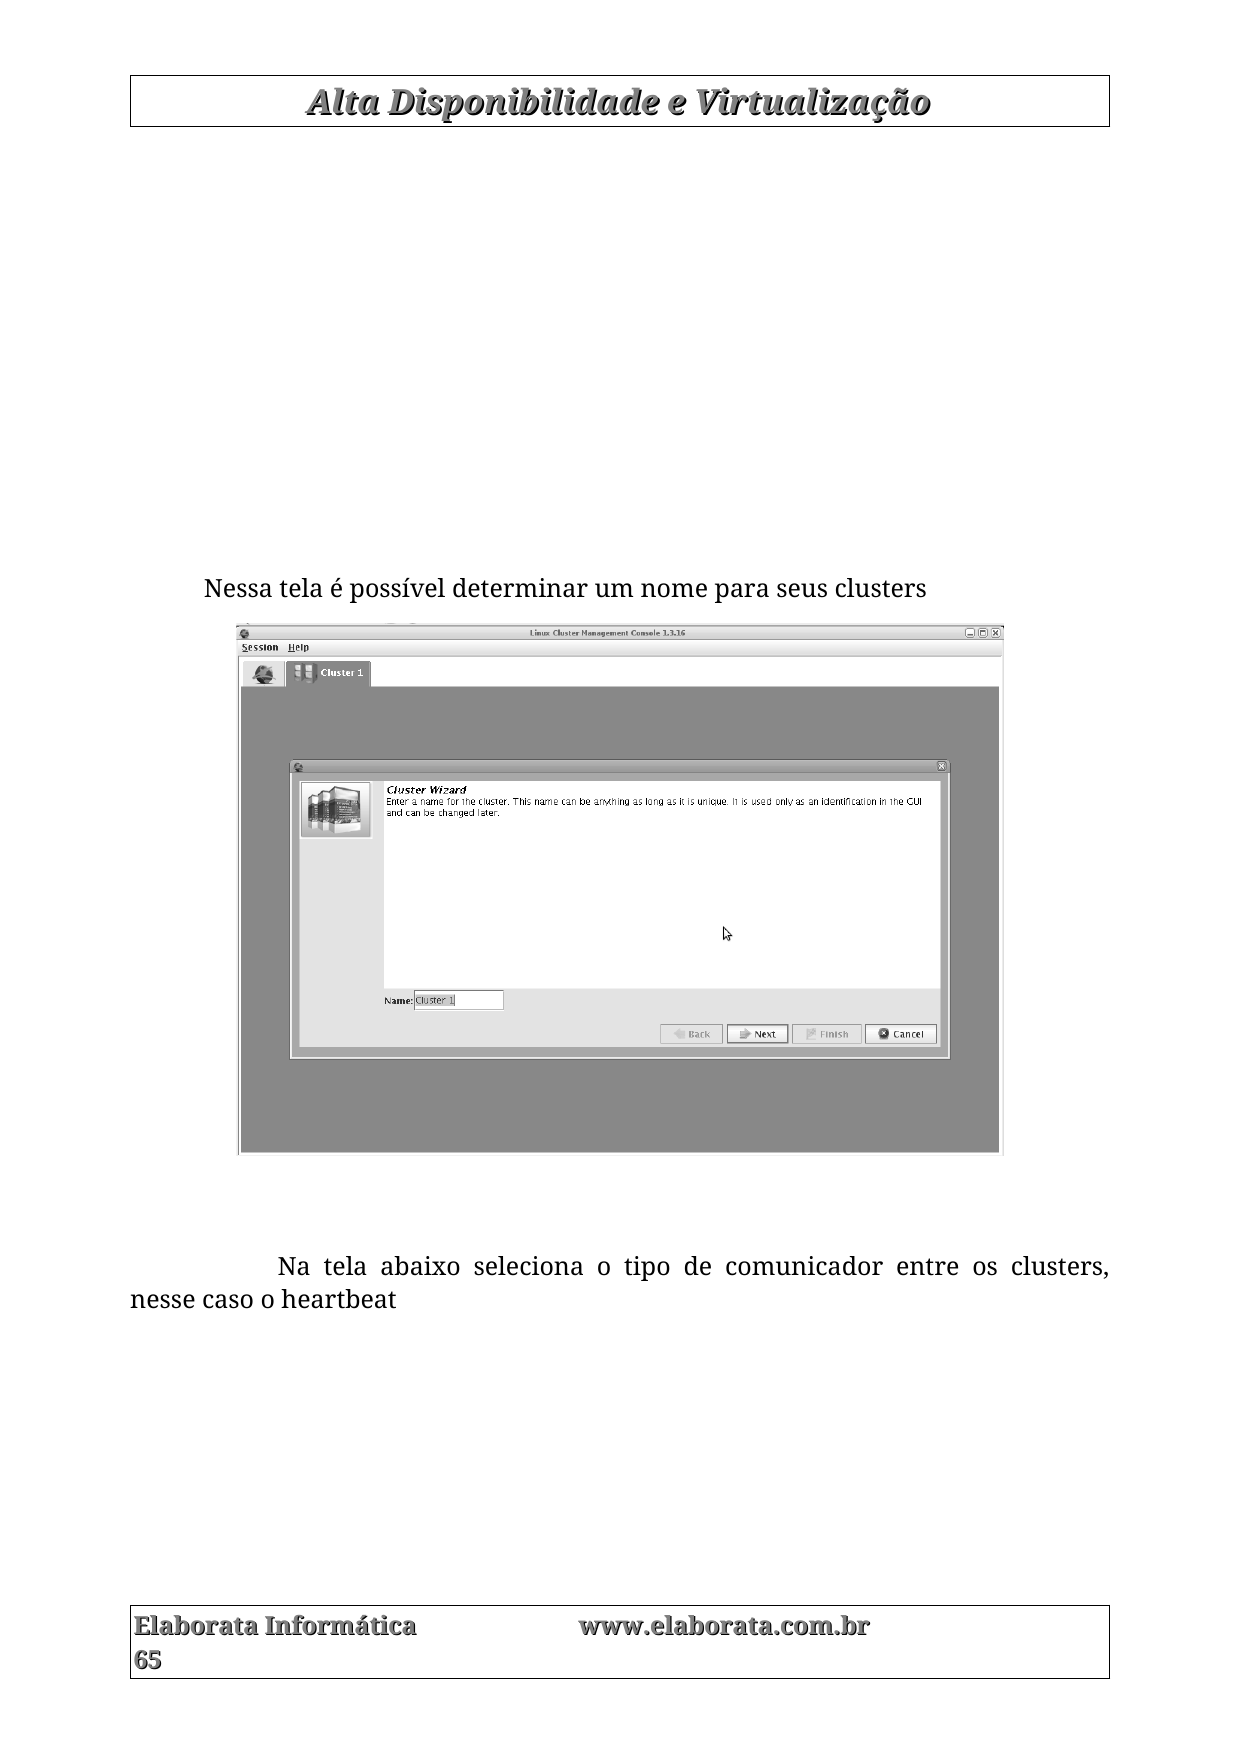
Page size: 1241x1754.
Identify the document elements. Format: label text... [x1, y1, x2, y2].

text Nessa tela é possível determinar um nome para seus clusters [130, 570, 1110, 604]
text Na tela abaixo seleciona o tipo de comunicador entre os clusters, nesse caso o heartbeat [130, 1248, 1110, 1316]
